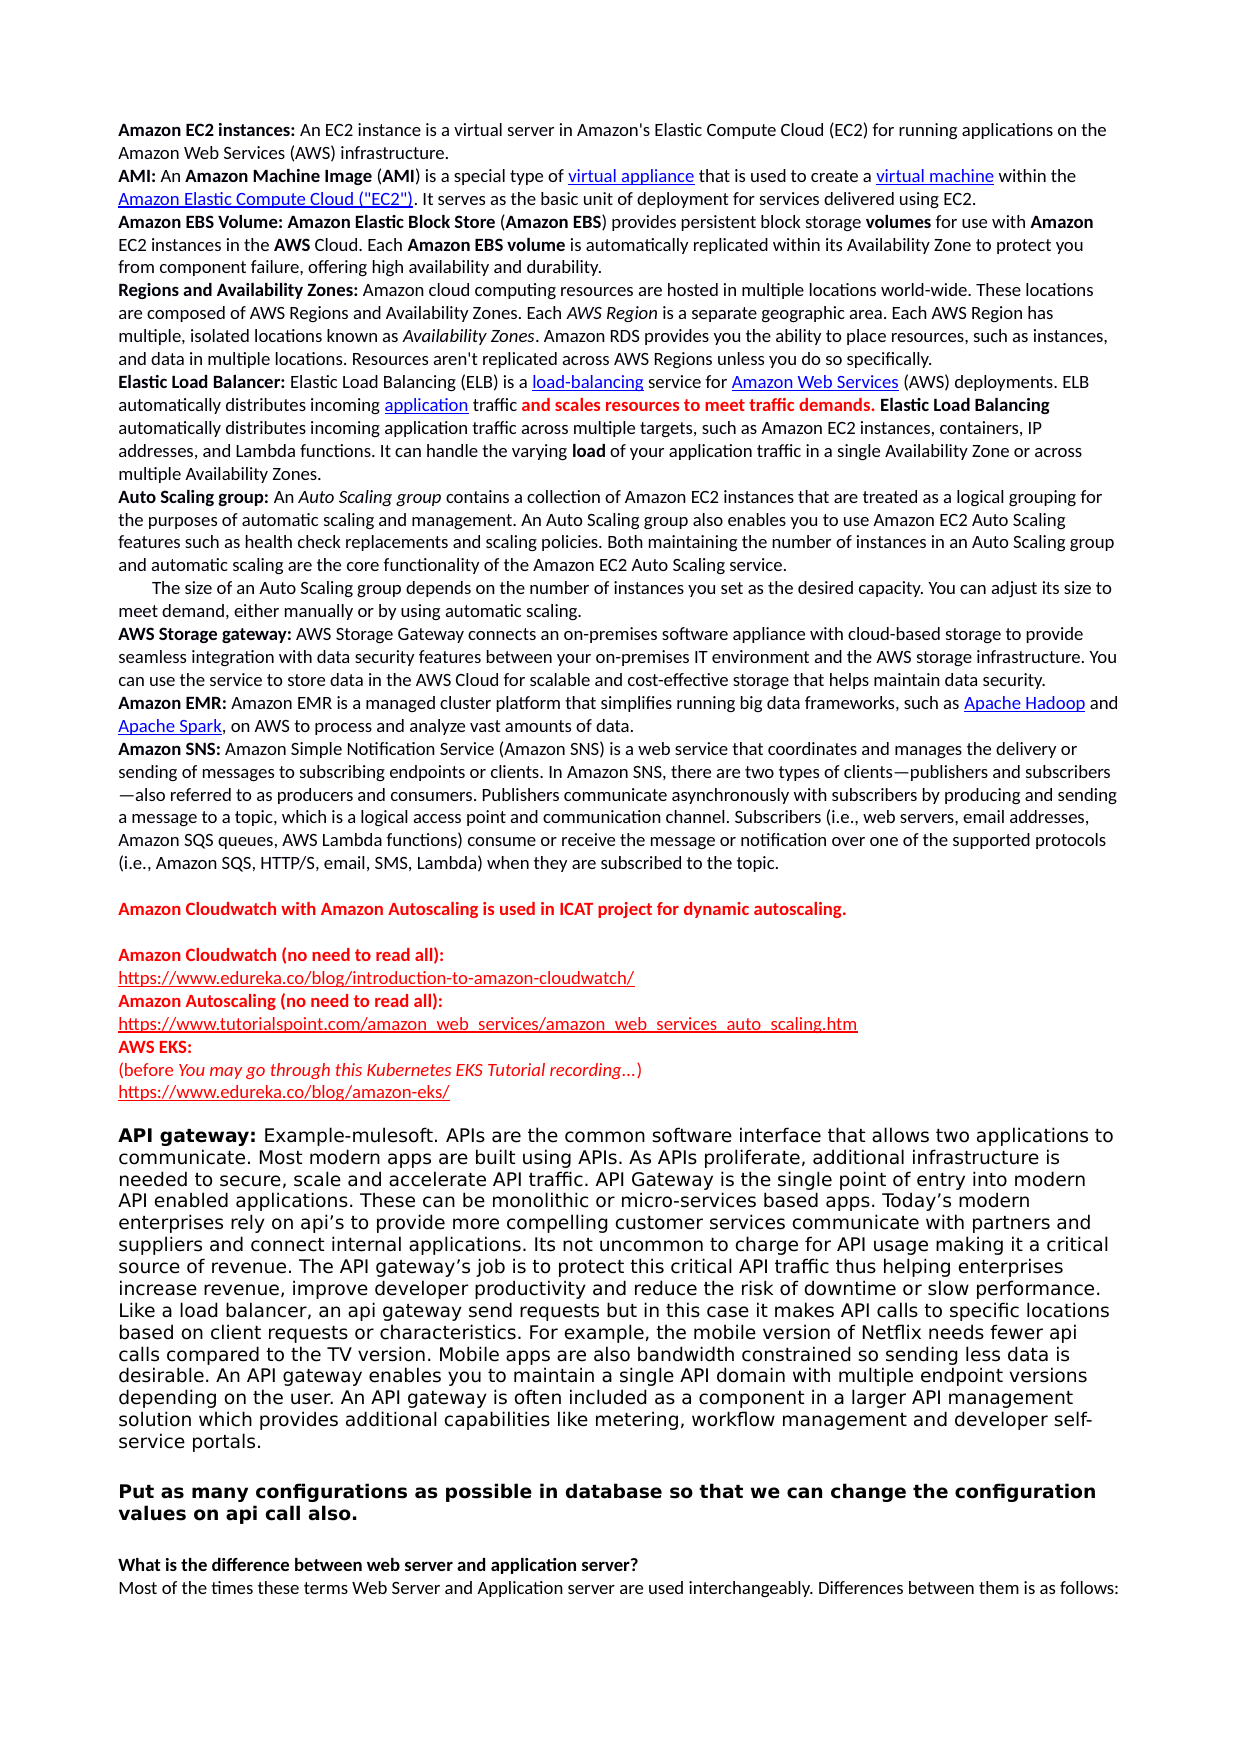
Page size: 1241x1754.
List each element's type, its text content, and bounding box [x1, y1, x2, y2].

text The size of an Auto Scaling group depends on the number of instances you set as the desired capacity. You can adjust its size to meet demand, either manually or by using automatic scaling. [118, 576, 1122, 622]
text Elastic Load Balancer: Elastic Load Balancing (ELB) is a load-balancing service for Amazon Web Services (AWS) deployments. ELB automatically distributes incoming application traffic and scales resources to meet traffic demands. Elastic Load Balancing automatically distributes incoming application traffic across multiple targets, such as Amazon EC2 instances, containers, IP addresses, and Lambda functions. It can handle the varying load of your application traffic in a single Availability Zone or across multiple Availability Zones. [118, 370, 1122, 485]
text Amazon Cloudwatch with Amazon Autoscaling is used in ICAT project for dynamic autoscaling. [118, 897, 1122, 920]
text Amazon SNS: Amazon Simple Notification Service (Amazon SNS) is a web service that coordinates and manages the delivery or sending of messages to subscribing endpoints or clients. In Amazon SNS, there are two types of clients—publishers and subscribers—also referred to as producers and consumers. Publishers communicate asynchronously with subscribers by producing and sending a message to a topic, which is a logical access point and communication channel. Subscribers (i.e., web servers, email addresses, Amazon SQS queues, AWS Lambda functions) consume or receive the message or notification over one of the supported protocols (i.e., Amazon SQS, HTTP/S, email, SMS, Lambda) when they are subscribed to the topic. [118, 737, 1122, 874]
text (before You may go through this Kubernetes EKS Tutorial recording...) [118, 1058, 1122, 1081]
text What is the difference between web server and application server? [118, 1553, 1122, 1576]
text Amazon EMR: Amazon EMR is a managed cluster platform that simplifies running big data frameworks, such as Apache Hadoop and Apache Spark, on AWS to process and analyze vast amounts of data. [118, 691, 1122, 737]
text Amazon Cloudwatch (no need to read all): [118, 943, 1122, 966]
text AWS EKS: [118, 1035, 1122, 1058]
text https://www.tutorialspoint.com/amazon_web_services/amazon_web_services_auto_scaling.htm [118, 1012, 1122, 1035]
text API gateway: Example-mulesoft. APIs are the common software interface that allows two applications to communicate. Most modern apps are built using APIs. As APIs proliferate, additional infrastructure is needed to secure, scale and accelerate API traffic. API Gateway is the single point of entry into modern API enabled applications. These can be monolithic or micro-services based apps. Today’s modern enterprises rely on api’s to provide more compelling customer services communicate with partners and suppliers and connect internal applications. Its not uncommon to charge for API usage making it a critical source of revenue. The API gateway’s job is to protect this critical API traffic thus helping enterprises increase revenue, improve developer productivity and reduce the risk of downtime or slow performance. Like a load balancer, an api gateway send requests but in this case it makes API calls to specific locations based on client requests or characteristics. For example, the mobile version of Netflix needs fewer api calls compared to the TV version. Mobile apps are also bandwidth constrained so sending less data is desirable. An API gateway enables you to maintain a single API domain with multiple endpoint versions depending on the user. An API gateway is often included as a component in a larger API management solution which provides additional capabilities like metering, workflow management and developer self-service portals. [118, 1125, 1122, 1453]
text Put as many configurations as possible in database so that we can change the configuration values on api call also. [118, 1481, 1122, 1525]
text https://www.edureka.co/blog/introduction-to-amazon-cloudwatch/ [118, 966, 1122, 989]
text AWS Storage gateway: AWS Storage Gateway connects an on-premises software appliance with cloud-based storage to provide seamless integration with data security features between your on-premises IT environment and the AWS storage infrastructure. You can use the service to store data in the AWS Cloud for scalable and cost-effective storage that helps maintain data security. [118, 622, 1122, 691]
text Amazon Autoscaling (no need to read all): [118, 989, 1122, 1012]
text AMI: An Amazon Machine Image (AMI) is a special type of virtual appliance that is used to create a virtual machine within the Amazon Elastic Compute Cloud ("EC2"). It serves as the basic unit of deployment for services delivered using EC2. [118, 164, 1122, 210]
text Amazon EBS Volume: Amazon Elastic Block Store (Amazon EBS) provides persistent block storage volumes for use with Amazon EC2 instances in the AWS Cloud. Each Amazon EBS volume is automatically replicated within its Availability Zone to protect you from component failure, offering high availability and durability. [118, 210, 1122, 278]
text https://www.edureka.co/blog/amazon-eks/ [118, 1081, 1122, 1103]
text Auto Scaling group: An Auto Scaling group contains a collection of Amazon EC2 instances that are treated as a logical grouping for the purposes of automatic scaling and management. An Auto Scaling group also enables you to use Amazon EC2 Auto Scaling features such as health check replacements and scaling policies. Both maintaining the number of instances in an Auto Scaling group and automatic scaling are the core functionality of the Amazon EC2 Auto Scaling service. [118, 485, 1122, 576]
text Most of the times these terms Web Server and Application server are used interchangeably. Differences between them is as follows: [118, 1576, 1122, 1599]
text Amazon EC2 instances: An EC2 instance is a virtual server in Amazon's Elastic Compute Cloud (EC2) for running applications on the Amazon Web Services (AWS) infrastructure. [118, 118, 1122, 164]
text Regions and Availability Zones: Amazon cloud computing resources are hosted in multiple locations world-wide. These locations are composed of AWS Regions and Availability Zones. Each AWS Region is a separate geographic area. Each AWS Region has multiple, isolated locations known as Availability Zones. Amazon RDS provides you the ability to place resources, such as instances, and data in multiple locations. Resources aren't replicated across AWS Regions unless you do so specifically. [118, 278, 1122, 370]
